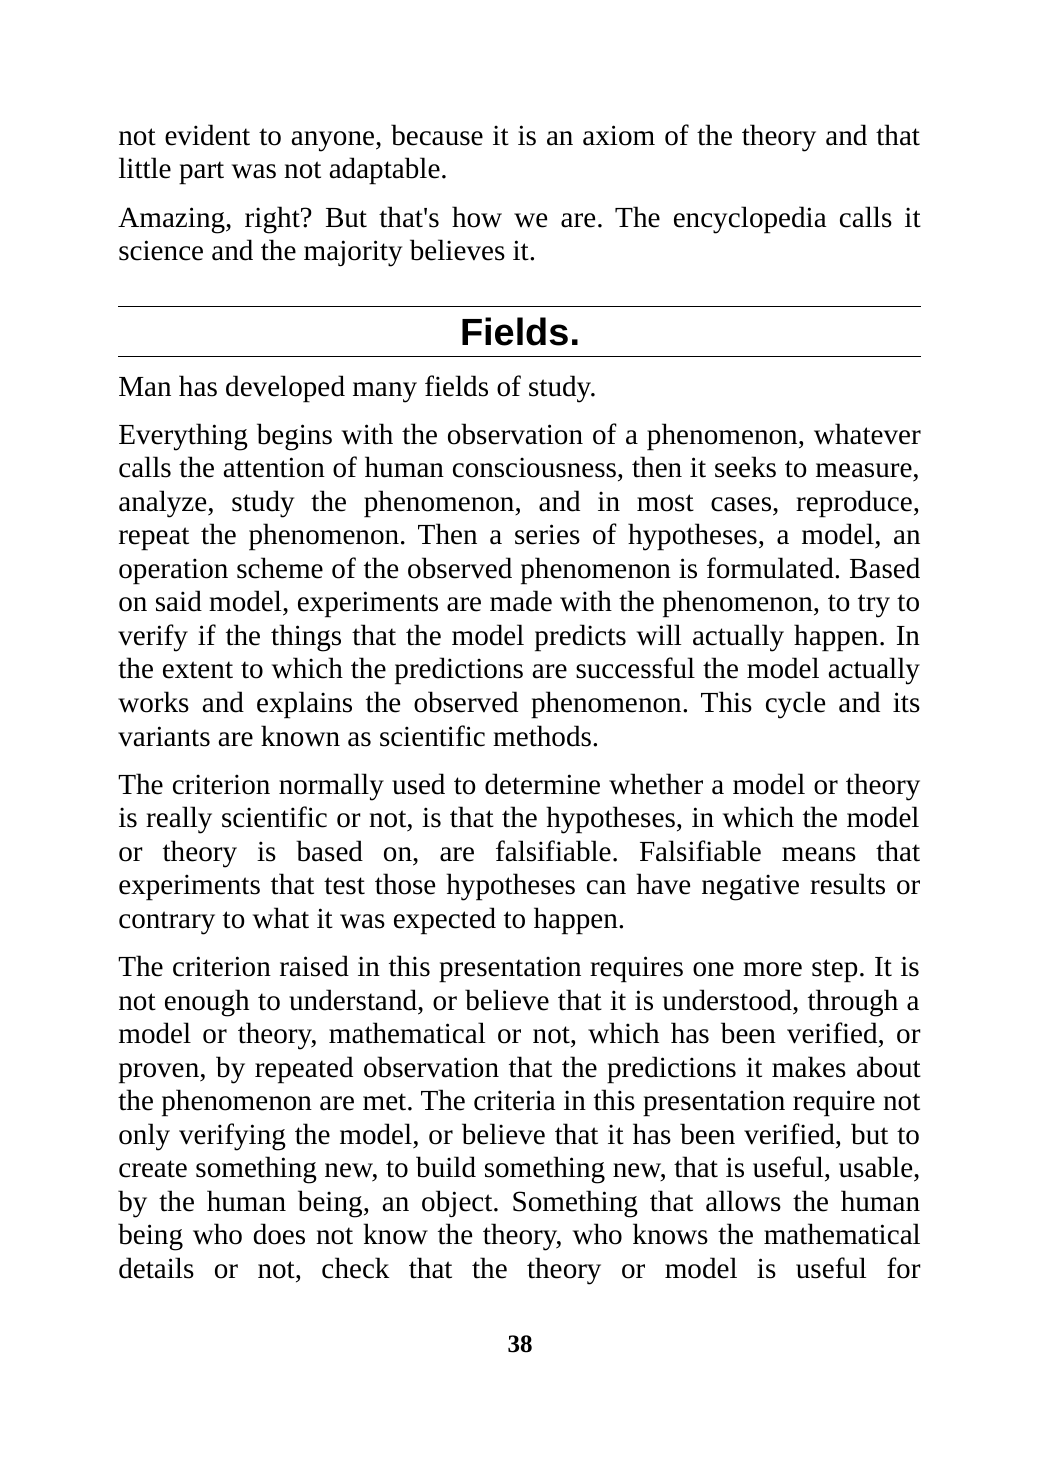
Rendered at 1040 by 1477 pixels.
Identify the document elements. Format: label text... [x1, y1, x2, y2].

text The criterion raised in this presentation requires one more step. It is not enough to understand, or believe that it is understood, through a model or theory, mathematical or not, which has been verified, or proven, by repeated observation that the predictions it makes about the phenomenon are met. The criteria in this presentation require not only verifying the model, or believe that it has been verified, but to create something new, to build something new, that is useful, usable, by the human being, an object. Something that allows the human being who does not know the theory, who knows the mathematical details or not, check that the theory or model is useful for [118, 949, 921, 1284]
text Man has developed many fields of study. [118, 369, 921, 402]
text The criterion normally used to determine whether a model or theory is really scientific or not, is that the hypotheses, in which the model or theory is based on, are falsifiable. Falsifiable means that experiments that test those hypotheses can have negative results or contrary to what it was expected to happen. [118, 767, 921, 934]
text not evident to anyone, because it is an axiom of the theory and that little part was not adaptable. [118, 118, 921, 185]
subtitle Fields. [118, 307, 921, 356]
text Everything begins with the observation of a phenomenon, whatever calls the attention of human consciousness, then it seeks to measure, analyze, study the phenomenon, and in most cases, reproduce, repeat the phenomenon. Then a series of hypotheses, a model, an operation scheme of the observed phenomenon is formulated. Based on said model, experiments are made with the phenomenon, to try to verify if the things that the model predicts will actually happen. In the extent to which the predictions are successful the model actually works and explains the observed phenomenon. This cycle and its variants are known as scientific methods. [118, 417, 921, 752]
text Amazing, right? But that's how we are. The encyclopedia calls it science and the majority believes it. [118, 200, 921, 267]
